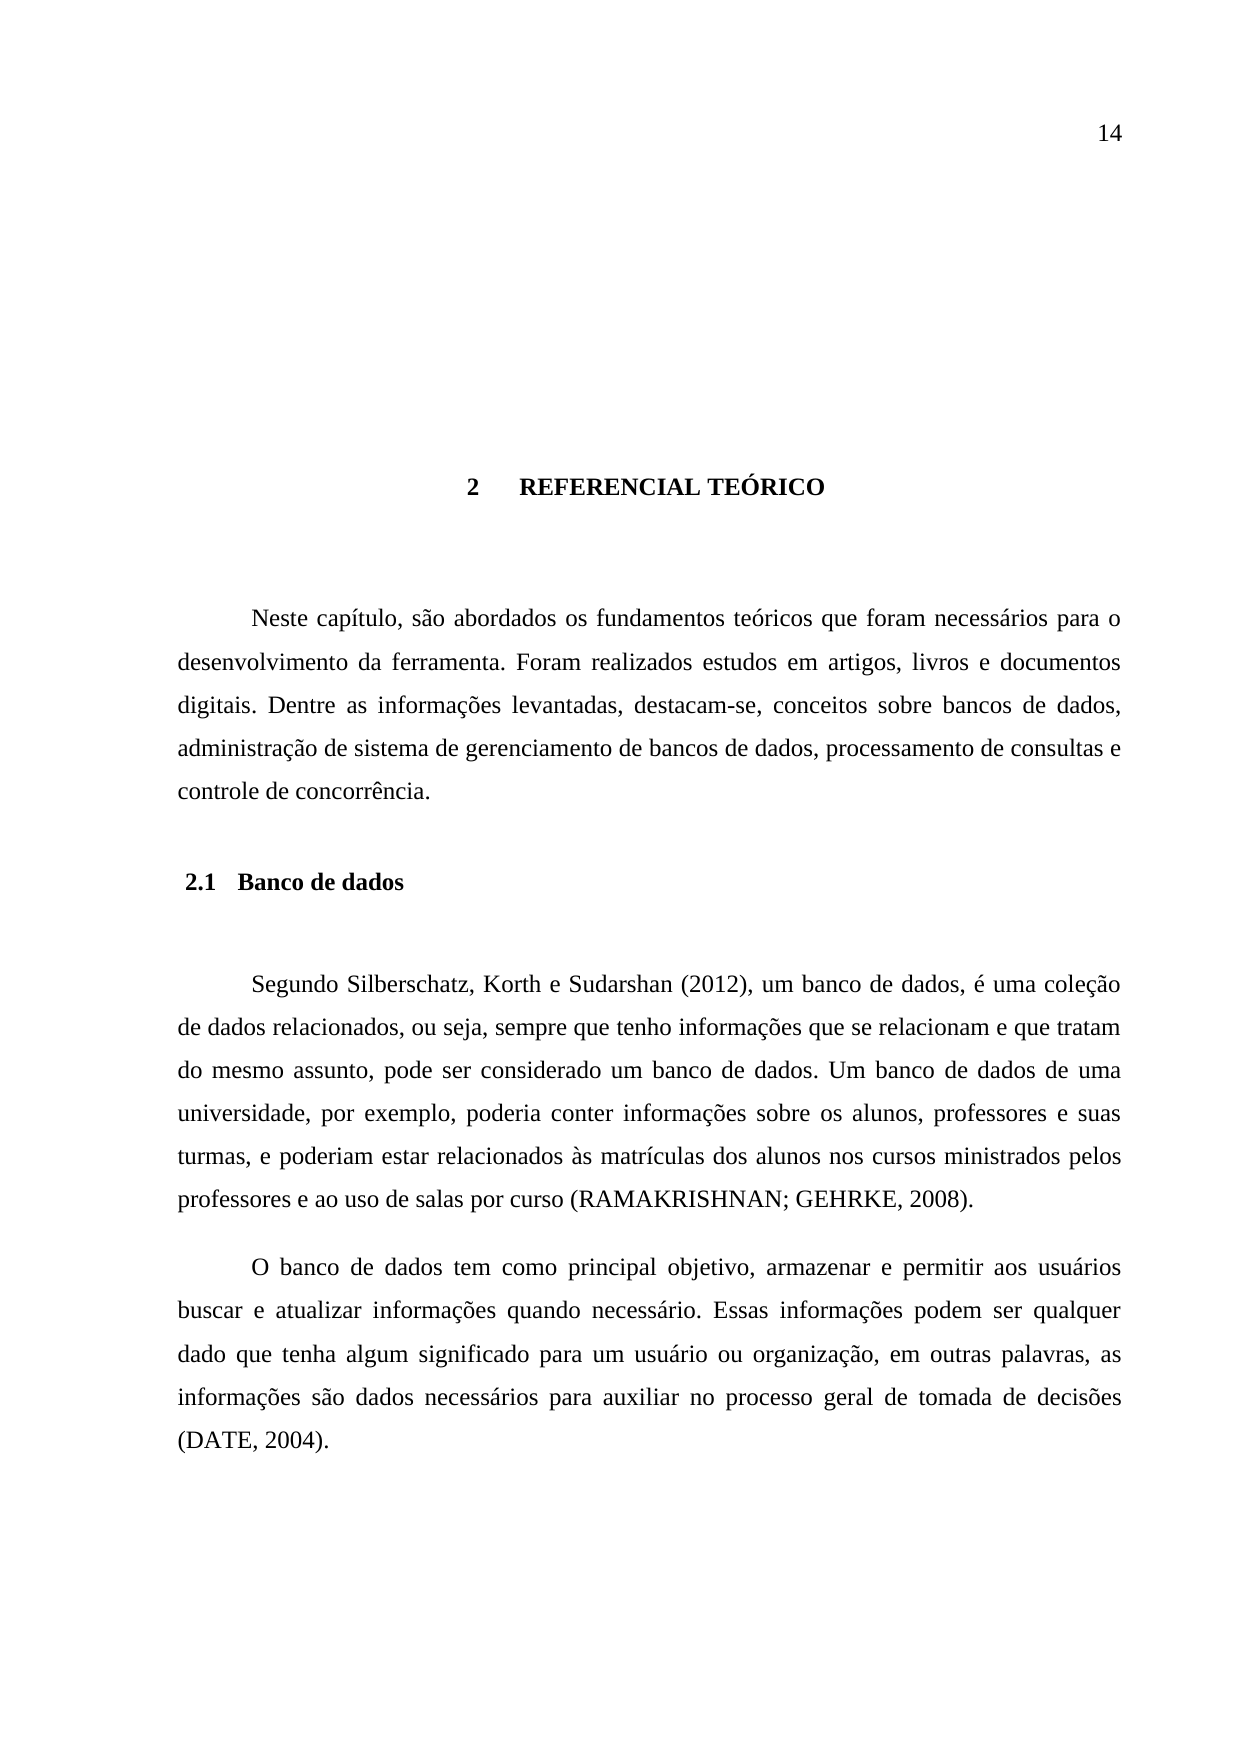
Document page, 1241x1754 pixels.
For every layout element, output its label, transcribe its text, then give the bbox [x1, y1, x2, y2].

list REFERENCIAL TEÓRICO [170, 472, 1122, 501]
text Neste capítulo, são abordados os fundamentos teóricos que foram necessários para o desenvolvimento da ferramenta. Foram realizados estudos em artigos, livros e documentos digitais. Dentre as informações levantadas, destacam-se, conceitos sobre bancos de dados, administração de sistema de gerenciamento de bancos de dados, processamento de consultas e controle de concorrência. [177, 603, 1122, 805]
list Banco de dados [185, 867, 1122, 896]
text O banco de dados tem como principal objetivo, armazenar e permitir aos usuários buscar e atualizar informações quando necessário. Essas informações podem ser qualquer dado que tenha algum significado para um usuário ou organização, em outras palavras, as informações são dados necessários para auxiliar no processo geral de tomada de decisões (DATE, 2004). [177, 1252, 1122, 1454]
text Segundo Silberschatz, Korth e Sudarshan (2012), um banco de dados, é uma coleção de dados relacionados, ou seja, sempre que tenho informações que se relacionam e que tratam do mesmo assunto, pode ser considerado um banco de dados. Um banco de dados de uma universidade, por exemplo, poderia conter informações sobre os alunos, professores e suas turmas, e poderiam estar relacionados às matrículas dos alunos nos cursos ministrados pelos professores e ao uso de salas por curso (RAMAKRISHNAN; GEHRKE, 2008). [177, 969, 1122, 1213]
